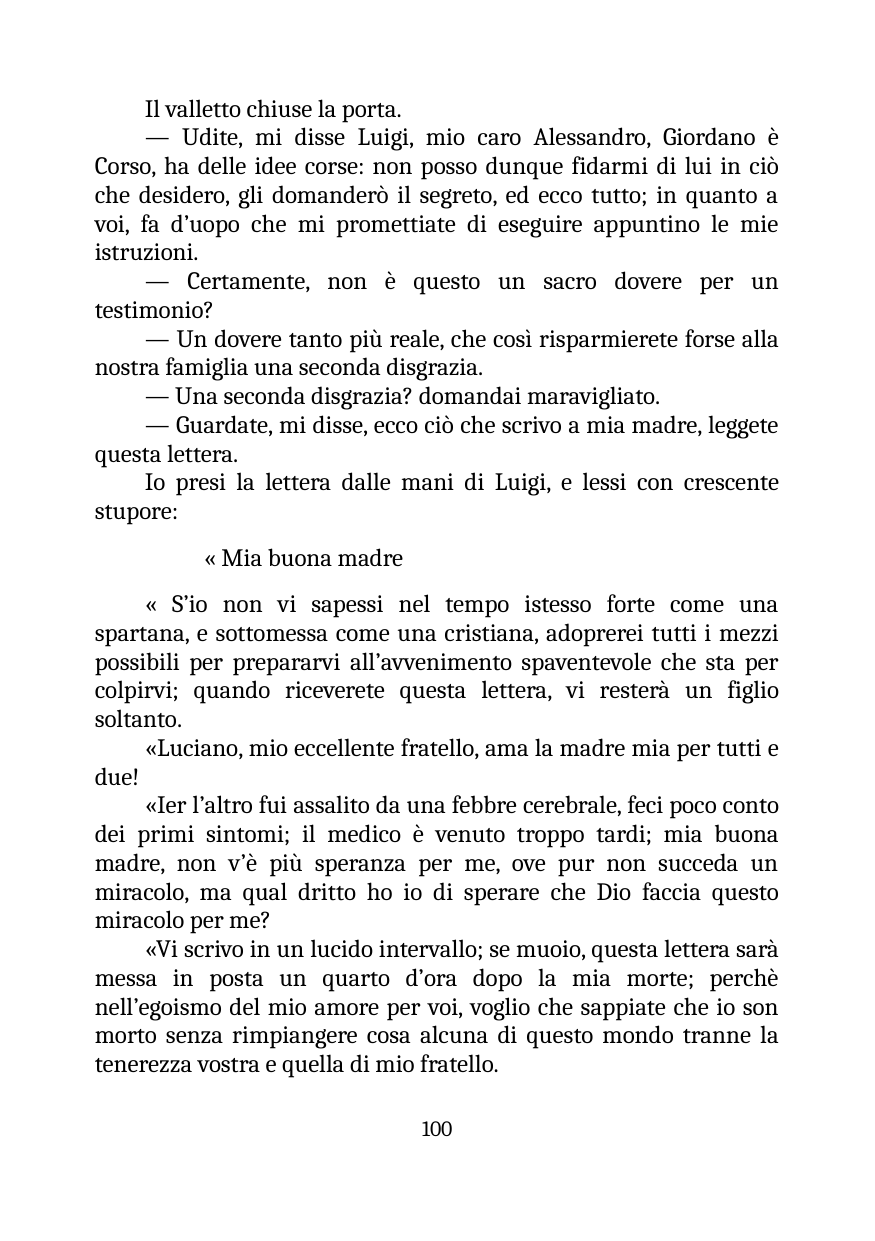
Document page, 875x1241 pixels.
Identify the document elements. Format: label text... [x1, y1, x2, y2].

text «Vi scrivo in un lucido intervallo; se muoio, questa lettera sarà messa in posta un quarto d’ora dopo la mia morte; perchè nell’egoismo del mio amore per voi, voglio che sappiate che io son morto senza rimpiangere cosa alcuna di questo mondo tranne la tenerezza vostra e quella di mio fratello. [94, 935, 779, 1079]
text Io presi la lettera dalle mani di Luigi, e lessi con crescente stupore: [94, 468, 779, 526]
text — Udite, mi disse Luigi, mio caro Alessandro, Giordano è Corso, ha delle idee corse: non posso dunque fidarmi di lui in ciò che desidero, gli domanderò il segreto, ed ecco tutto; in quanto a voi, fa d’uopo che mi promettiate di eseguire appuntino le mie istruzioni. [94, 123, 779, 267]
text — Una seconda disgrazia? domandai maravigliato. [94, 382, 779, 411]
text « S’io non vi sapessi nel tempo istesso forte come una spartana, e sottomessa come una cristiana, adoprerei tutti i mezzi possibili per prepararvi all’avvenimento spaventevole che sta per colpirvi; quando riceverete questa lettera, vi resterà un figlio soltanto. [94, 590, 779, 734]
text «Ier l’altro fui assalito da una febbre cerebrale, feci poco conto dei primi sintomi; il medico è venuto troppo tardi; mia buona madre, non v’è più speranza per me, ove pur non succeda un miracolo, ma qual dritto ho io di sperare che Dio faccia questo miracolo per me? [94, 791, 779, 935]
text — Un dovere tanto più reale, che così risparmierete forse alla nostra famiglia una seconda disgrazia. [94, 324, 779, 382]
text — Certamente, non è questo un sacro dovere per un testimonio? [94, 267, 779, 324]
text « Mia buona madre [153, 543, 673, 572]
text «Luciano, mio eccellente fratello, ama la madre mia per tutti e due! [94, 734, 779, 791]
text — Guardate, mi disse, ecco ciò che scrivo a mia madre, leggete questa lettera. [94, 411, 779, 468]
text Il valletto chiuse la porta. [94, 94, 779, 123]
